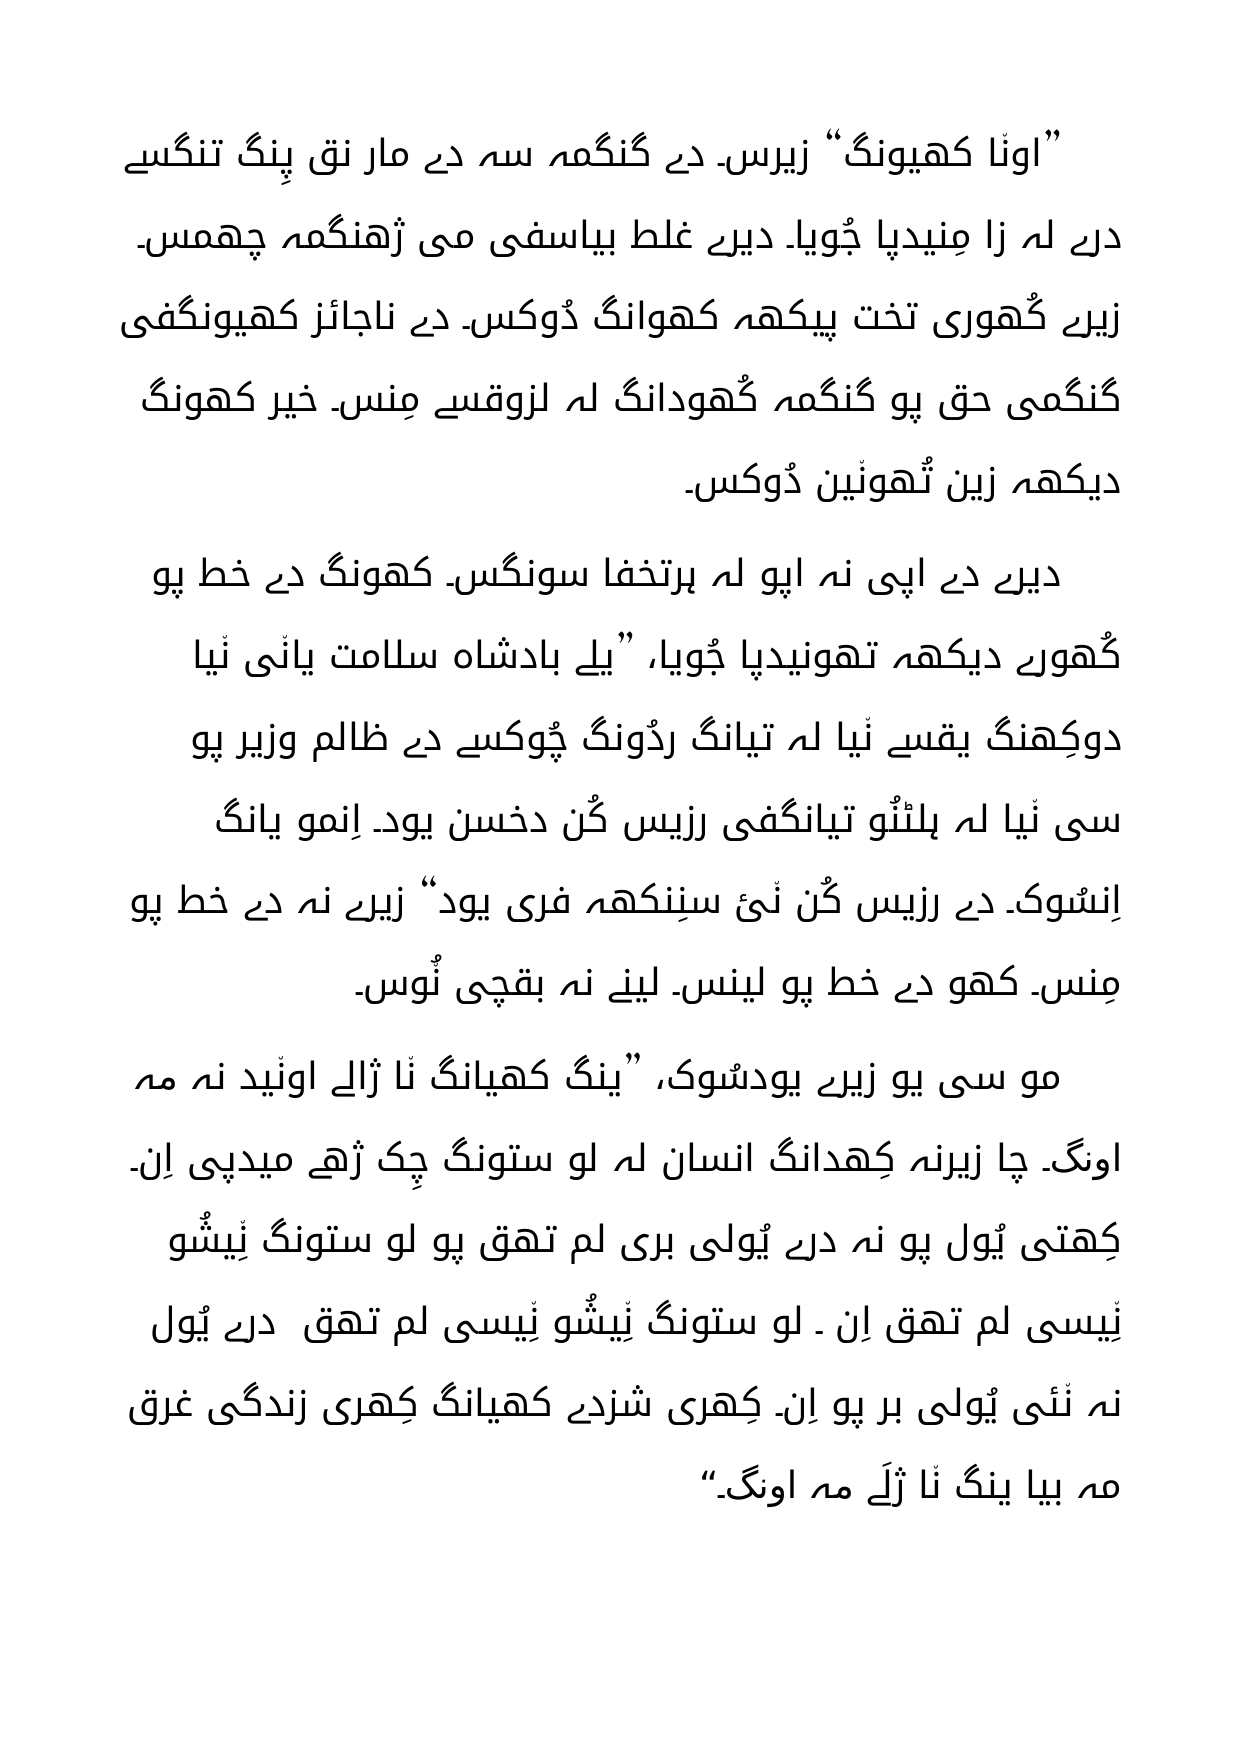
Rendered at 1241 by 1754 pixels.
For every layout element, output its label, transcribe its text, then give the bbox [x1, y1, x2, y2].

text دیرے دے اپی نہ اپو لہ ہرتخفا سونگس۔ کھونگ دے خط پو کُھورے دیکھہ تھونیدپا جُویا، ”یلے بادشاہ سلامت یان٘ی ن٘یا دوکِھنگ یقسے ن٘یا لہ تیانگ ردُونگ چُوکسے دے ظالم وزیر پو سی ن٘یا لہ ہلٹنُو تیانگفی رزیس کُن دخسن یود۔ اِنمو یانگ اِنسُوک۔ دے رزیس کُن ن٘ئ سنِنکھہ فری یود“ زیرے نہ دے خط پو مِنس۔ کھو دے خط پو لینس۔ لینے نہ بقچی نُ٘وس۔ [118, 539, 1122, 1019]
text ”اون٘ا کھیونگ“ زیرس۔ دے گنگمہ سہ دے مار نق پِنگ تنگسے درے لہ زا مِنیدپا جُویا۔ دیرے غلط بیاسفی می ژھنگمہ چھمس۔ زیرے کُھوری تخت پیکھہ کھوانگ دُوکس۔ دے ناجائز کھیونگفی گنگمی حق پو گنگمہ کُھودانگ لہ لزوقسے مِنس۔ خیر کھونگ دیکھہ زین تُھون٘ین دُوکس۔ [118, 118, 1122, 516]
text مو سی یو زیرے یودسُوک، ”ینگ کھیانگ ن٘ا ژالے اون٘ید نہ مہ اونگ۔ چا زیرنہ کِھدانگ انسان لہ لو ستونگ چِک ژھے میدپی اِن۔ کِھتی یُول پو نہ درے یُولی بری لم تھق پو لو ستونگ نِ٘یشُو نِ٘یسی لم تھق اِن ۔ لو ستونگ نِ٘یشُو نِ٘یسی لم تھق درے یُول نہ ن٘ئی یُولی بر پو اِن۔ کِھری شزدے کھیانگ کِھری زندگی غرق مہ بیا ینگ ن٘ا ژلَے مہ اونگ۔“ [118, 1041, 1122, 1521]
